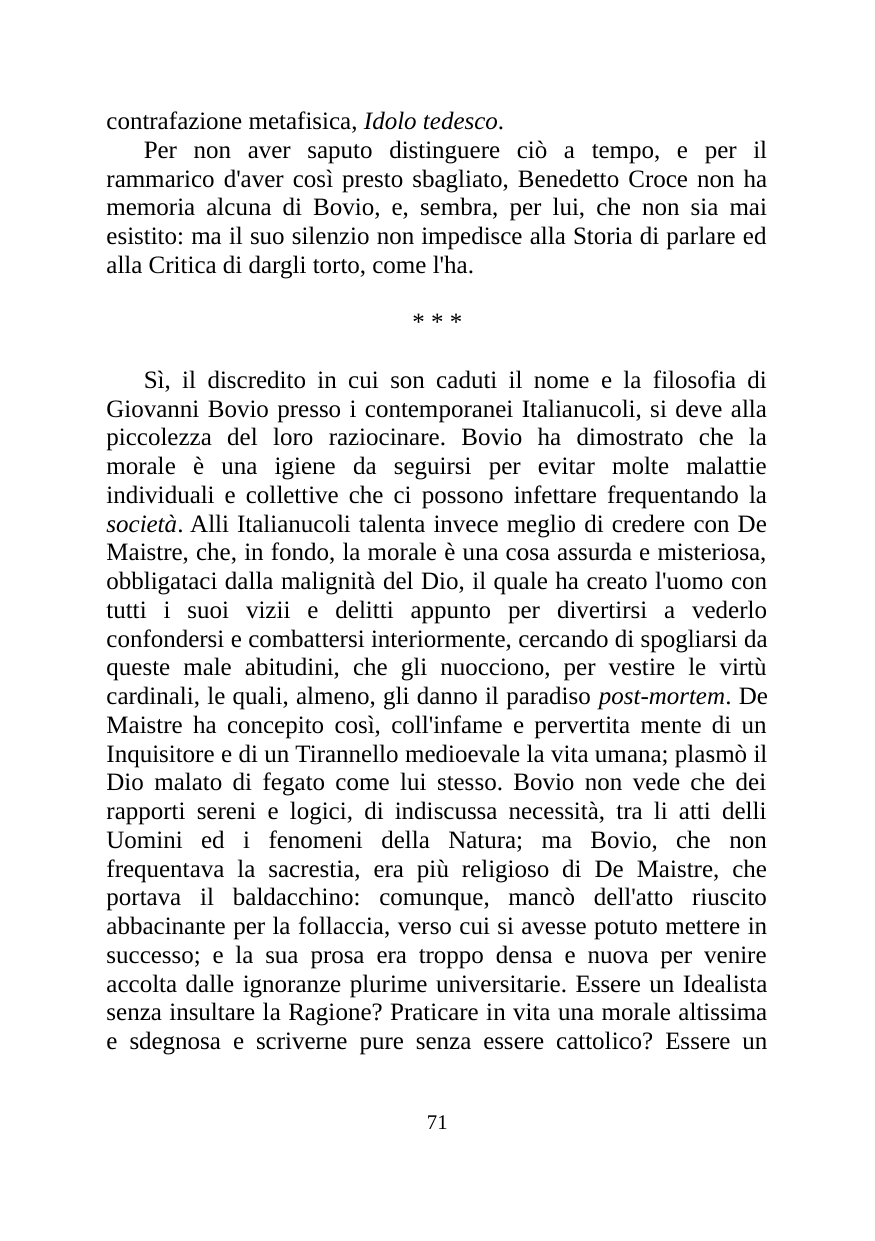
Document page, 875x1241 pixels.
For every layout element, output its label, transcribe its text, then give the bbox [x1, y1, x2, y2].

text Per non aver saputo distinguere ciò a tempo, e per il rammarico d'aver così presto sbagliato, Benedetto Croce non ha memoria alcuna di Bovio, e, sembra, per lui, che non sia mai esistito: ma il suo silenzio non impedisce alla Storia di parlare ed alla Critica di dargli torto, come l'ha. [106, 135, 768, 279]
text * * * [106, 307, 768, 336]
text Sì, il discredito in cui son caduti il nome e la filosofia di Giovanni Bovio presso i contemporanei Italianucoli, si deve alla piccolezza del loro raziocinare. Bovio ha dimostrato che la morale è una igiene da seguirsi per evitar molte malattie individuali e collettive che ci possono infettare frequentando la società. Alli Italianucoli talenta invece meglio di credere con De Maistre, che, in fondo, la morale è una cosa assurda e misteriosa, obbligataci dalla malignità del Dio, il quale ha creato l'uomo con tutti i suoi vizii e delitti appunto per divertirsi a vederlo confondersi e combattersi interiormente, cercando di spogliarsi da queste male abitudini, che gli nuocciono, per vestire le virtù cardinali, le quali, almeno, gli danno il paradiso post-mortem. De Maistre ha concepito così, coll'infame e pervertita mente di un Inquisitore e di un Tirannello medioevale la vita umana; plasmò il Dio malato di fegato come lui stesso. Bovio non vede che dei rapporti sereni e logici, di indiscussa necessità, tra li atti delli Uomini ed i fenomeni della Natura; ma Bovio, che non frequentava la sacrestia, era più religioso di De Maistre, che portava il baldacchino: comunque, mancò dell'atto riuscito abbacinante per la follaccia, verso cui si avesse potuto mettere in successo; e la sua prosa era troppo densa e nuova per venire accolta dalle ignoranze plurime universitarie. Essere un Idealista senza insultare la Ragione? Praticare in vita una morale altissima e sdegnosa e scriverne pure senza essere cattolico? Essere un [106, 365, 768, 1055]
text contrafazione metafisica, Idolo tedesco. [106, 106, 768, 135]
